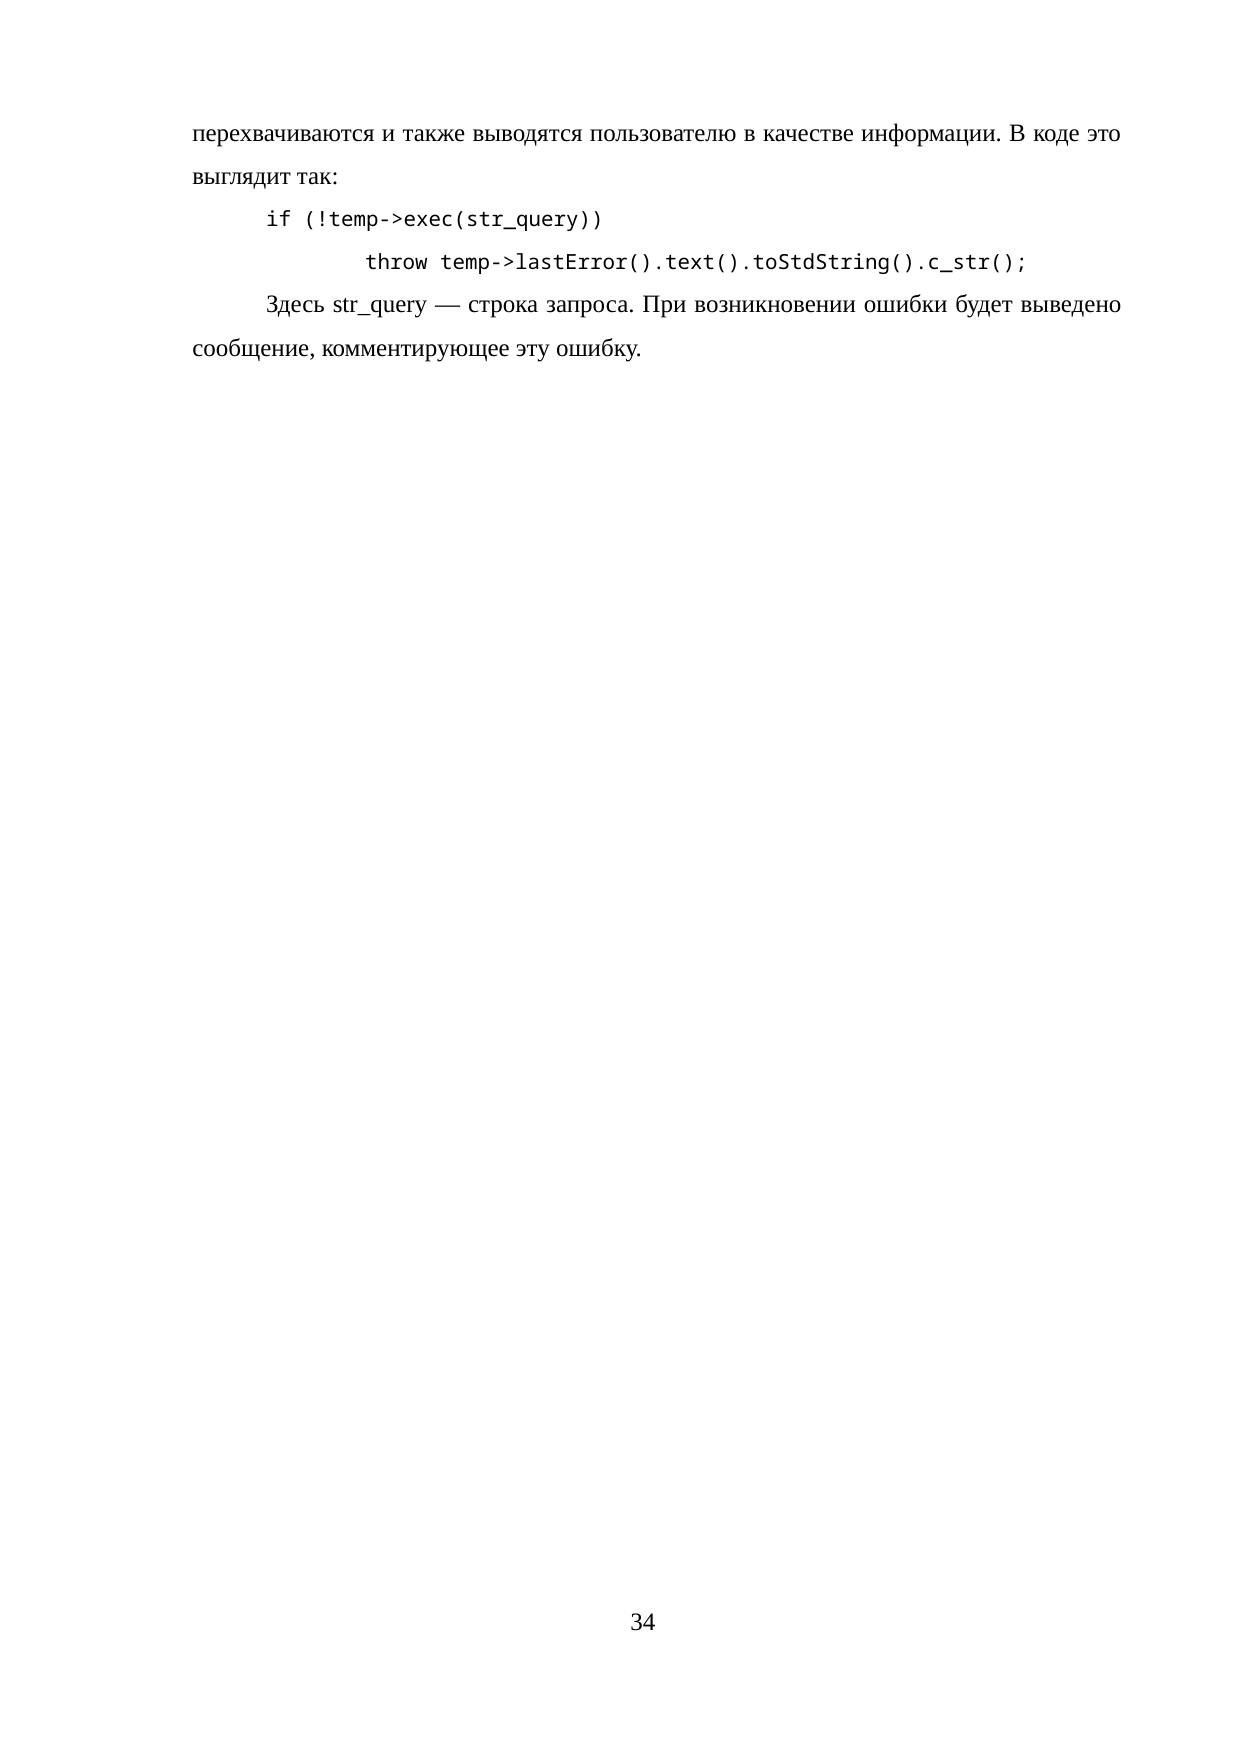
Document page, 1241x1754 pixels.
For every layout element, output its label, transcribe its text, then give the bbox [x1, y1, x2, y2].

text Здесь str_query — строка запроса. При возникновении ошибки будет выведено сообщение, комментирующее эту ошибку. [192, 289, 1122, 361]
text перехвачиваются и также выводятся пользователю в качестве информации. В коде это выглядит так: [192, 118, 1122, 190]
text throw temp->lastError().text().toStdString().c_str(); [192, 247, 1122, 275]
text if (!temp->exec(str_query)) [192, 204, 1122, 233]
